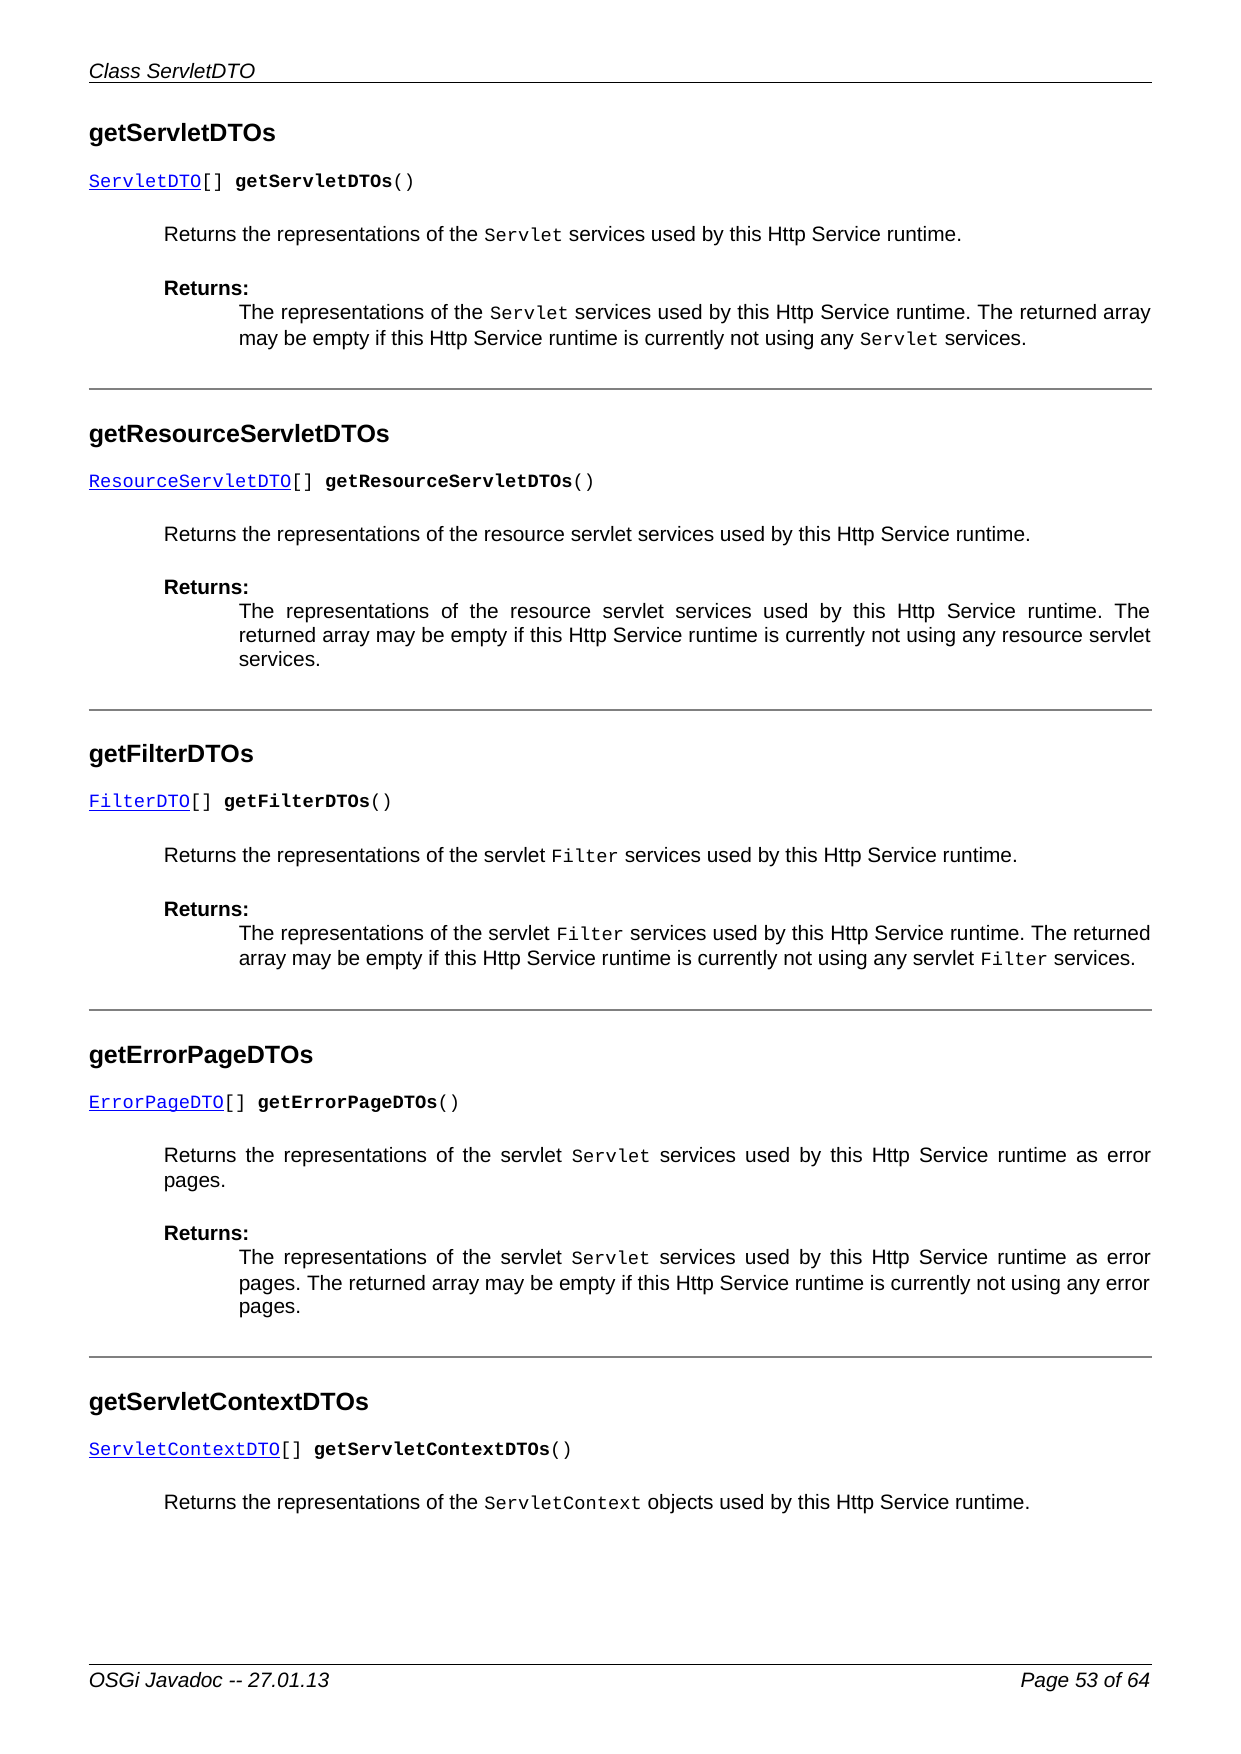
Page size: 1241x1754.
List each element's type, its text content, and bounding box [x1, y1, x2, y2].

text Returns: [163, 276, 1152, 300]
text ServletDTO[] getServletDTOs() [88, 171, 1152, 193]
text Returns the representations of the servlet Servlet services used by this Http Service runtime as error pages. [163, 1143, 1152, 1192]
text Returns the representations of the servlet Filter services used by this Http Service runtime. [163, 843, 1152, 868]
text ErrorPageDTO[] getErrorPageDTOs() [88, 1092, 1152, 1114]
text The representations of the resource servlet services used by this Http Service runtime. The returned array may be empty if this Http Service runtime is currently not using any resource servlet services. [238, 599, 1152, 671]
subtitle getFilterDTOs [88, 739, 1152, 768]
text Returns: [163, 575, 1152, 599]
text ServletContextDTO[] getServletContextDTOs() [88, 1439, 1152, 1461]
subtitle getServletDTOs [88, 118, 1152, 147]
text Returns: [163, 897, 1152, 921]
subtitle getErrorPageDTOs [88, 1039, 1152, 1068]
text Returns the representations of the ServletContext objects used by this Http Service runtime. [163, 1490, 1152, 1515]
subtitle getResourceServletDTOs [88, 419, 1152, 447]
text Returns the representations of the resource servlet services used by this Http Service runtime. [163, 522, 1152, 546]
text The representations of the servlet Servlet services used by this Http Service runtime as error pages. The returned array may be empty if this Http Service runtime is currently not using any error pages. [238, 1245, 1152, 1318]
text The representations of the servlet Filter services used by this Http Service runtime. The returned array may be empty if this Http Service runtime is currently not using any servlet Filter services. [238, 921, 1152, 971]
text ResourceServletDTO[] getResourceServletDTOs() [88, 472, 1152, 493]
subtitle getServletContextDTOs [88, 1387, 1152, 1415]
text Returns: [163, 1221, 1152, 1245]
text FilterDTO[] getFilterDTOs() [88, 792, 1152, 813]
text The representations of the Servlet services used by this Http Service runtime. The returned array may be empty if this Http Service runtime is currently not using any Servlet services. [238, 300, 1152, 351]
text Returns the representations of the Servlet services used by this Http Service runtime. [163, 222, 1152, 247]
